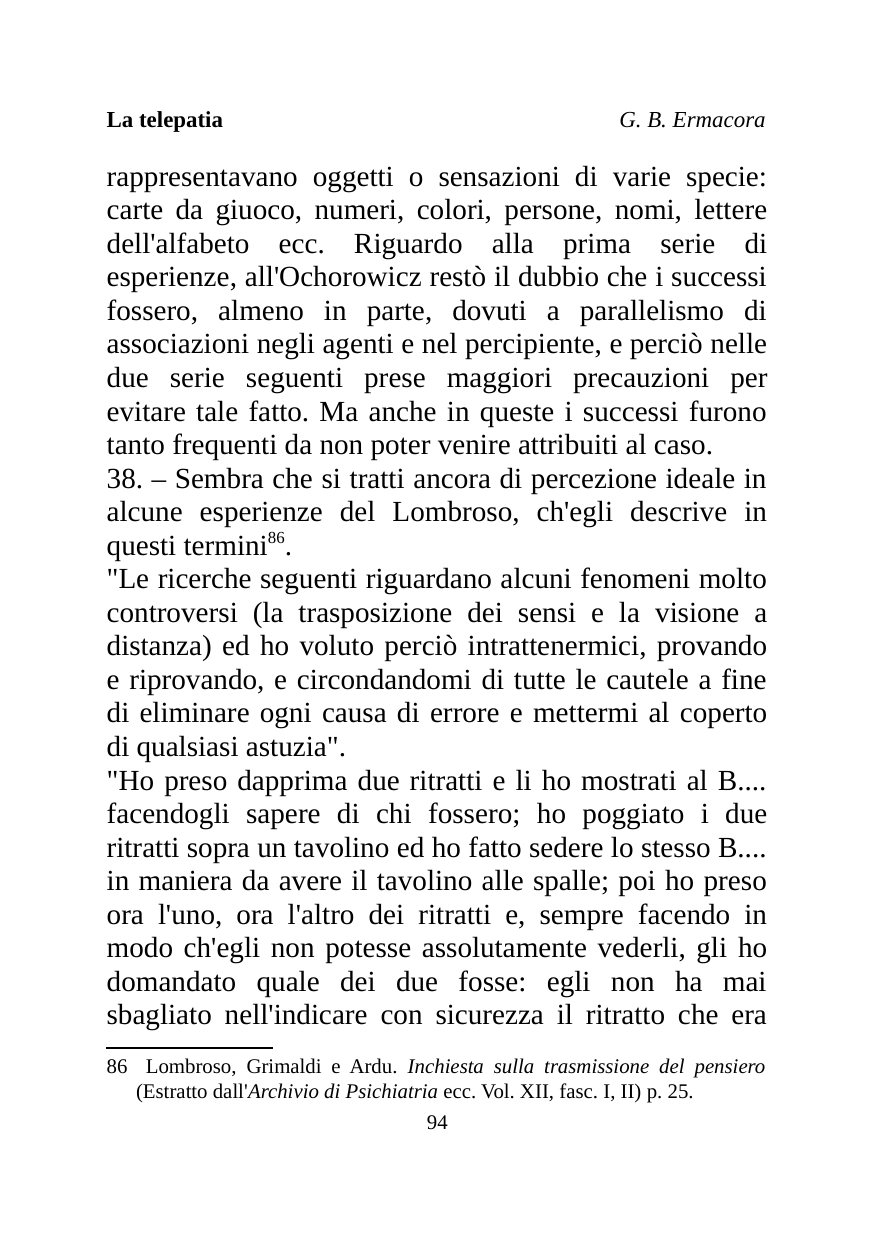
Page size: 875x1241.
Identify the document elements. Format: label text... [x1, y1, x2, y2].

text 38. – Sembra che si tratti ancora di percezione ideale in alcune esperienze del Lombroso, ch'egli descrive in questi termini. [106, 461, 768, 561]
text "Ho preso dapprima due ritratti e li ho mostrati al B.... facendogli sapere di chi fossero; ho poggiato i due ritratti sopra un tavolino ed ho fatto sedere lo stesso B.... in maniera da avere il tavolino alle spalle; poi ho preso ora l'uno, ora l'altro dei ritratti e, sempre facendo in modo ch'egli non potesse assolutamente vederli, gli ho domandato quale dei due fosse: egli non ha mai sbagliato nell'indicare con sicurezza il ritratto che era [106, 763, 768, 1031]
text Lombroso, Grimaldi e Ardu. Inchiesta sulla trasmissione del pensiero (Estratto dall'Archivio di Psichiatria ecc. Vol. XII, fasc. I, II) p. 25. [106, 1054, 768, 1103]
text rappresentavano oggetti o sensazioni di varie specie: carte da giuoco, numeri, colori, persone, nomi, lettere dell'alfabeto ecc. Riguardo alla prima serie di esperienze, all'Ochorowicz restò il dubbio che i successi fossero, almeno in parte, dovuti a parallelismo di associazioni negli agenti e nel percipiente, e perciò nelle due serie seguenti prese maggiori precauzioni per evitare tale fatto. Ma anche in queste i successi furono tanto frequenti da non poter venire attribuiti al caso. [106, 159, 768, 461]
text "Le ricerche seguenti riguardano alcuni fenomeni molto controversi (la trasposizione dei sensi e la visione a distanza) ed ho voluto perciò intrattenermici, provando e riprovando, e circondandomi di tutte le cautele a fine di eliminare ogni causa di errore e mettermi al coperto di qualsiasi astuzia". [106, 561, 768, 763]
